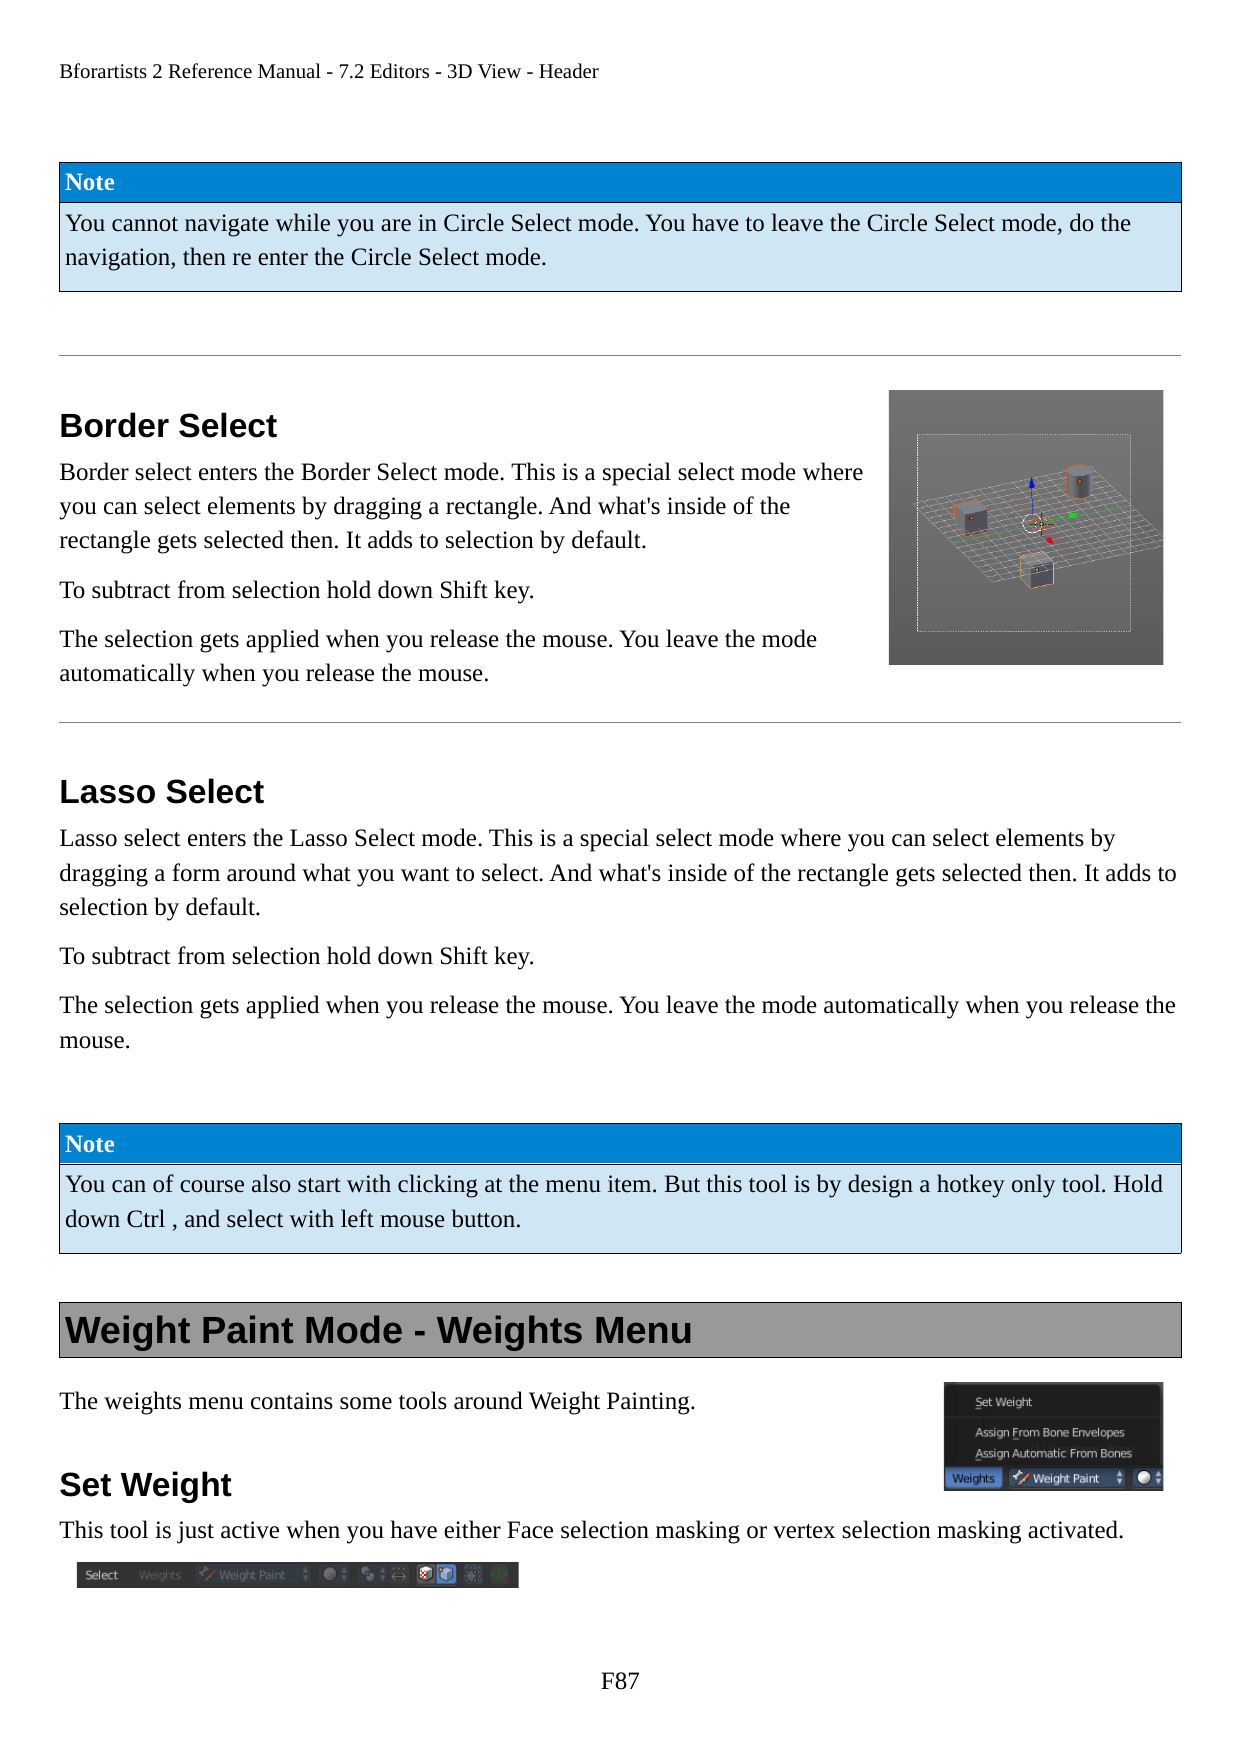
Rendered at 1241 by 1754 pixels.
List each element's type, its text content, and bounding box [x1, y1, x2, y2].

table_header Note [60, 1124, 1181, 1163]
picture [888, 390, 1164, 665]
text The selection gets applied when you release the mouse. You leave the mode automatically when you release the mouse. [59, 991, 1181, 1054]
text Border select enters the Border Select mode. This is a special select mode where you can select elements by dragging a rectangle. And what's inside of the rectangle gets selected then. It adds to selection by default. [59, 457, 888, 554]
table_header Weight Paint Mode - Weights Menu [60, 1303, 1181, 1357]
picture [76, 1562, 519, 1588]
subtitle [1164, 406, 1181, 444]
text Lasso select enters the Lasso Select mode. This is a special select mode where you can select elements by dragging a form around what you want to select. And what's inside of the rectangle gets selected then. It adds to selection by default. [59, 823, 1181, 921]
table_header Note [60, 163, 1181, 202]
text To subtract from selection hold down Shift key. [59, 941, 1181, 970]
picture [943, 1382, 1164, 1491]
subtitle Lasso Select [59, 772, 1181, 811]
text The selection gets applied when you release the mouse. You leave the mode automatically when you release the mouse. [59, 624, 1181, 687]
text The weights menu contains some tools around Weight Painting. [59, 1386, 943, 1415]
table_cell You cannot navigate while you are in Circle Select mode. You have to leave the Circle Select mode, do the navigation, then re enter the Circle Select mode. [60, 203, 1181, 291]
text This tool is just active when you have either Face selection masking or vertex selection masking activated. [59, 1516, 1181, 1544]
subtitle Set Weight [59, 1464, 1181, 1503]
text To subtract from selection hold down Shift key. [59, 575, 888, 603]
subtitle Border Select [59, 406, 888, 444]
table_cell You can of course also start with clicking at the menu item. But this tool is by design a hotkey only tool. Hold down Ctrl , and select with left mouse button. [60, 1165, 1181, 1253]
